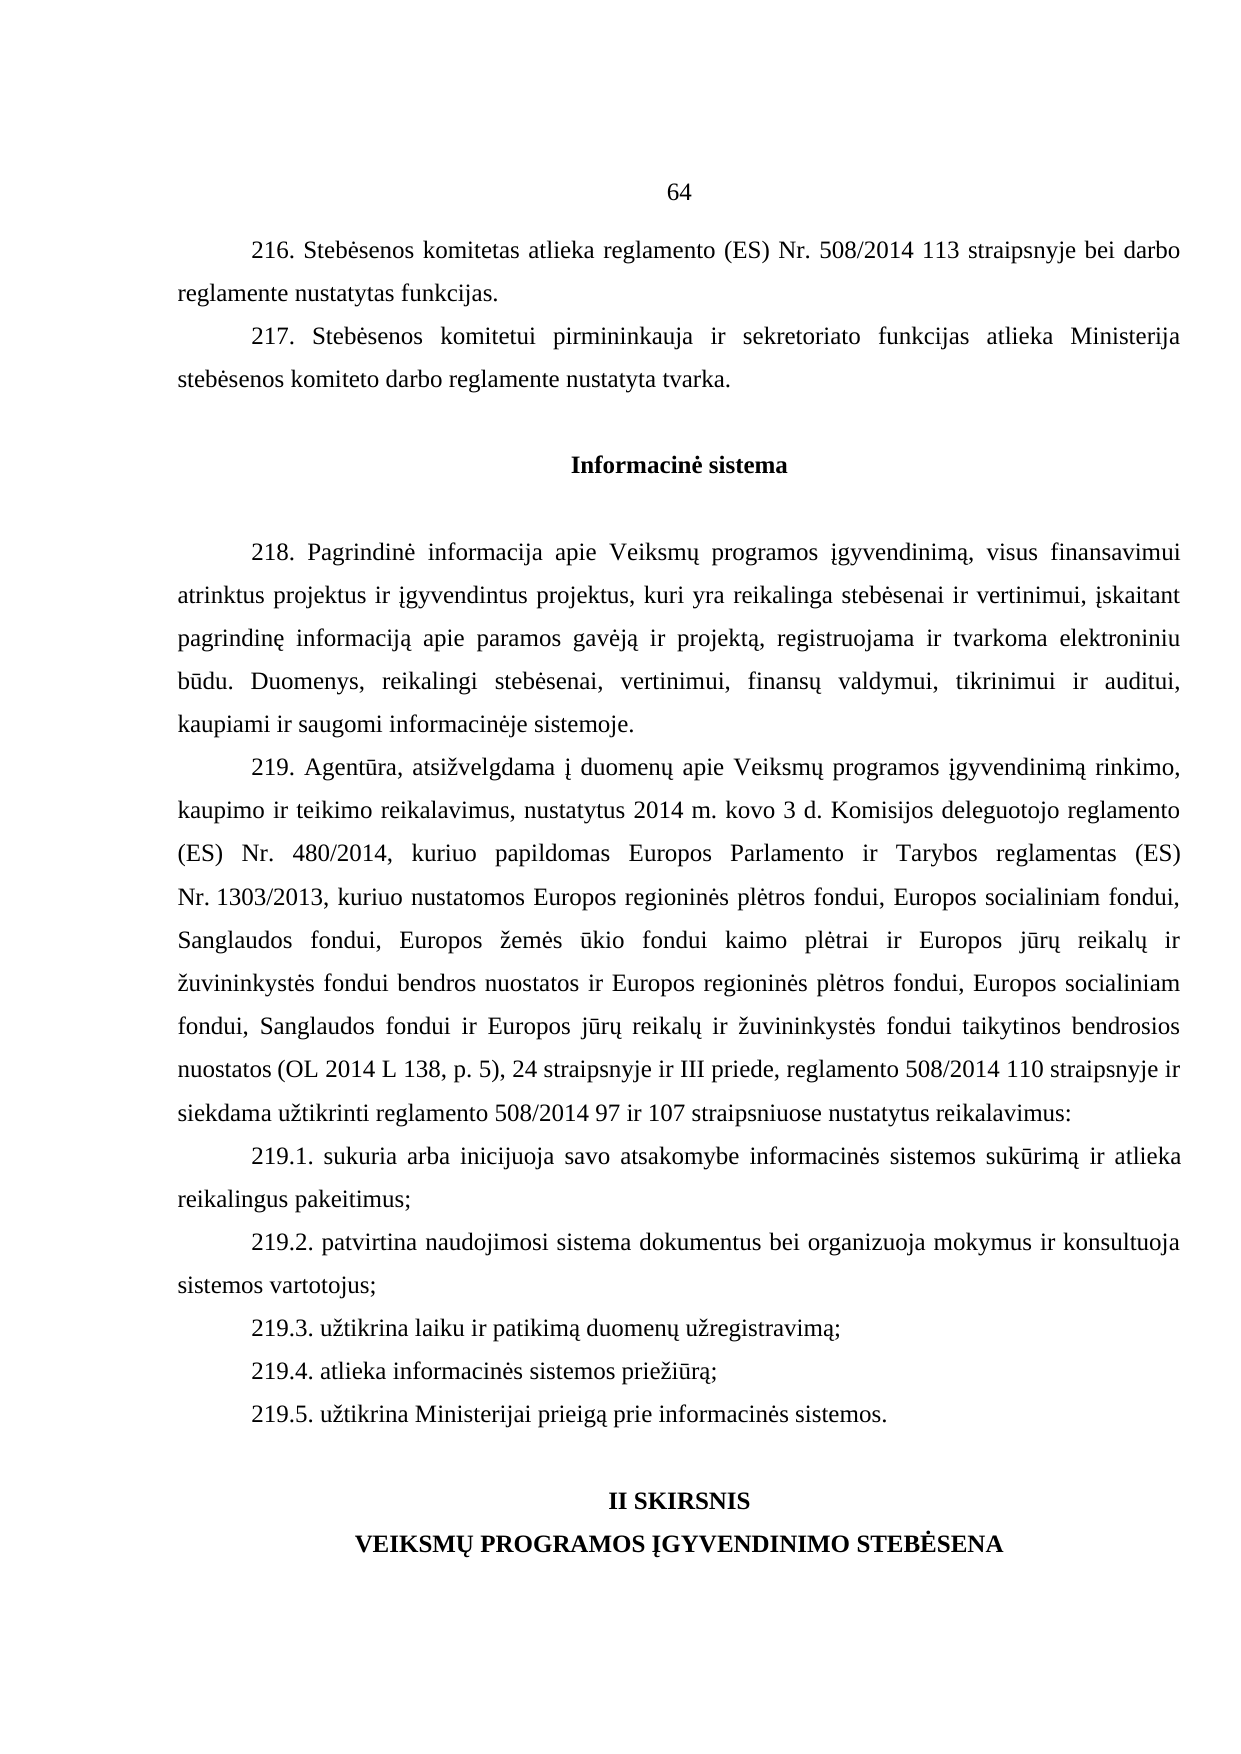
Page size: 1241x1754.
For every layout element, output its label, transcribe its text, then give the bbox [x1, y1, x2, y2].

text 219.2. patvirtina naudojimosi sistema dokumentus bei organizuoja mokymus ir konsultuoja sistemos vartotojus; [177, 1227, 1181, 1299]
text 218. Pagrindinė informacija apie Veiksmų programos įgyvendinimą, visus finansavimui atrinktus projektus ir įgyvendintus projektus, kuri yra reikalinga stebėsenai ir vertinimui, įskaitant pagrindinę informaciją apie paramos gavėją ir projektą, registruojama ir tvarkoma elektroniniu būdu. Duomenys, reikalingi stebėsenai, vertinimui, finansų valdymui, tikrinimui ir auditui, kaupiami ir saugomi informacinėje sistemoje. [177, 537, 1181, 738]
text 219.3. užtikrina laiku ir patikimą duomenų užregistravimą; [177, 1313, 1181, 1342]
text 219. Agentūra, atsižvelgdama į duomenų apie Veiksmų programos įgyvendinimą rinkimo, kaupimo ir teikimo reikalavimus, nustatytus 2014 m. kovo 3 d. Komisijos deleguotojo reglamento (ES) Nr. 480/2014, kuriuo papildomas Europos Parlamento ir Tarybos reglamentas (ES) Nr. 1303/2013, kuriuo nustatomos Europos regioninės plėtros fondui, Europos socialiniam fondui, Sanglaudos fondui, Europos žemės ūkio fondui kaimo plėtrai ir Europos jūrų reikalų ir žuvininkystės fondui bendros nuostatos ir Europos regioninės plėtros fondui, Europos socialiniam fondui, Sanglaudos fondui ir Europos jūrų reikalų ir žuvininkystės fondui taikytinos bendrosios nuostatos (OL 2014 L 138, p. 5), 24 straipsnyje ir III priede, reglamento 508/2014 110 straipsnyje ir siekdama užtikrinti reglamento 508/2014 97 ir 107 straipsniuose nustatytus reikalavimus: [177, 752, 1181, 1126]
text 216. Stebėsenos komitetas atlieka reglamento (ES) Nr. 508/2014 113 straipsnyje bei darbo reglamente nustatytas funkcijas. [177, 235, 1181, 307]
text VEIKSMŲ PROGRAMOS ĮGYVENDINIMO STEBĖSENA [177, 1529, 1181, 1558]
text 219.5. užtikrina Ministerijai prieigą prie informacinės sistemos. [177, 1399, 1181, 1428]
text Informacinė sistema [177, 450, 1181, 479]
text II SKIRSNIS [177, 1486, 1181, 1514]
text 217. Stebėsenos komitetui pirmininkauja ir sekretoriato funkcijas atlieka Ministerija stebėsenos komiteto darbo reglamente nustatyta tvarka. [177, 321, 1181, 393]
text 219.1. sukuria arba inicijuoja savo atsakomybe informacinės sistemos sukūrimą ir atlieka reikalingus pakeitimus; [177, 1141, 1181, 1213]
text 219.4. atlieka informacinės sistemos priežiūrą; [177, 1356, 1181, 1385]
